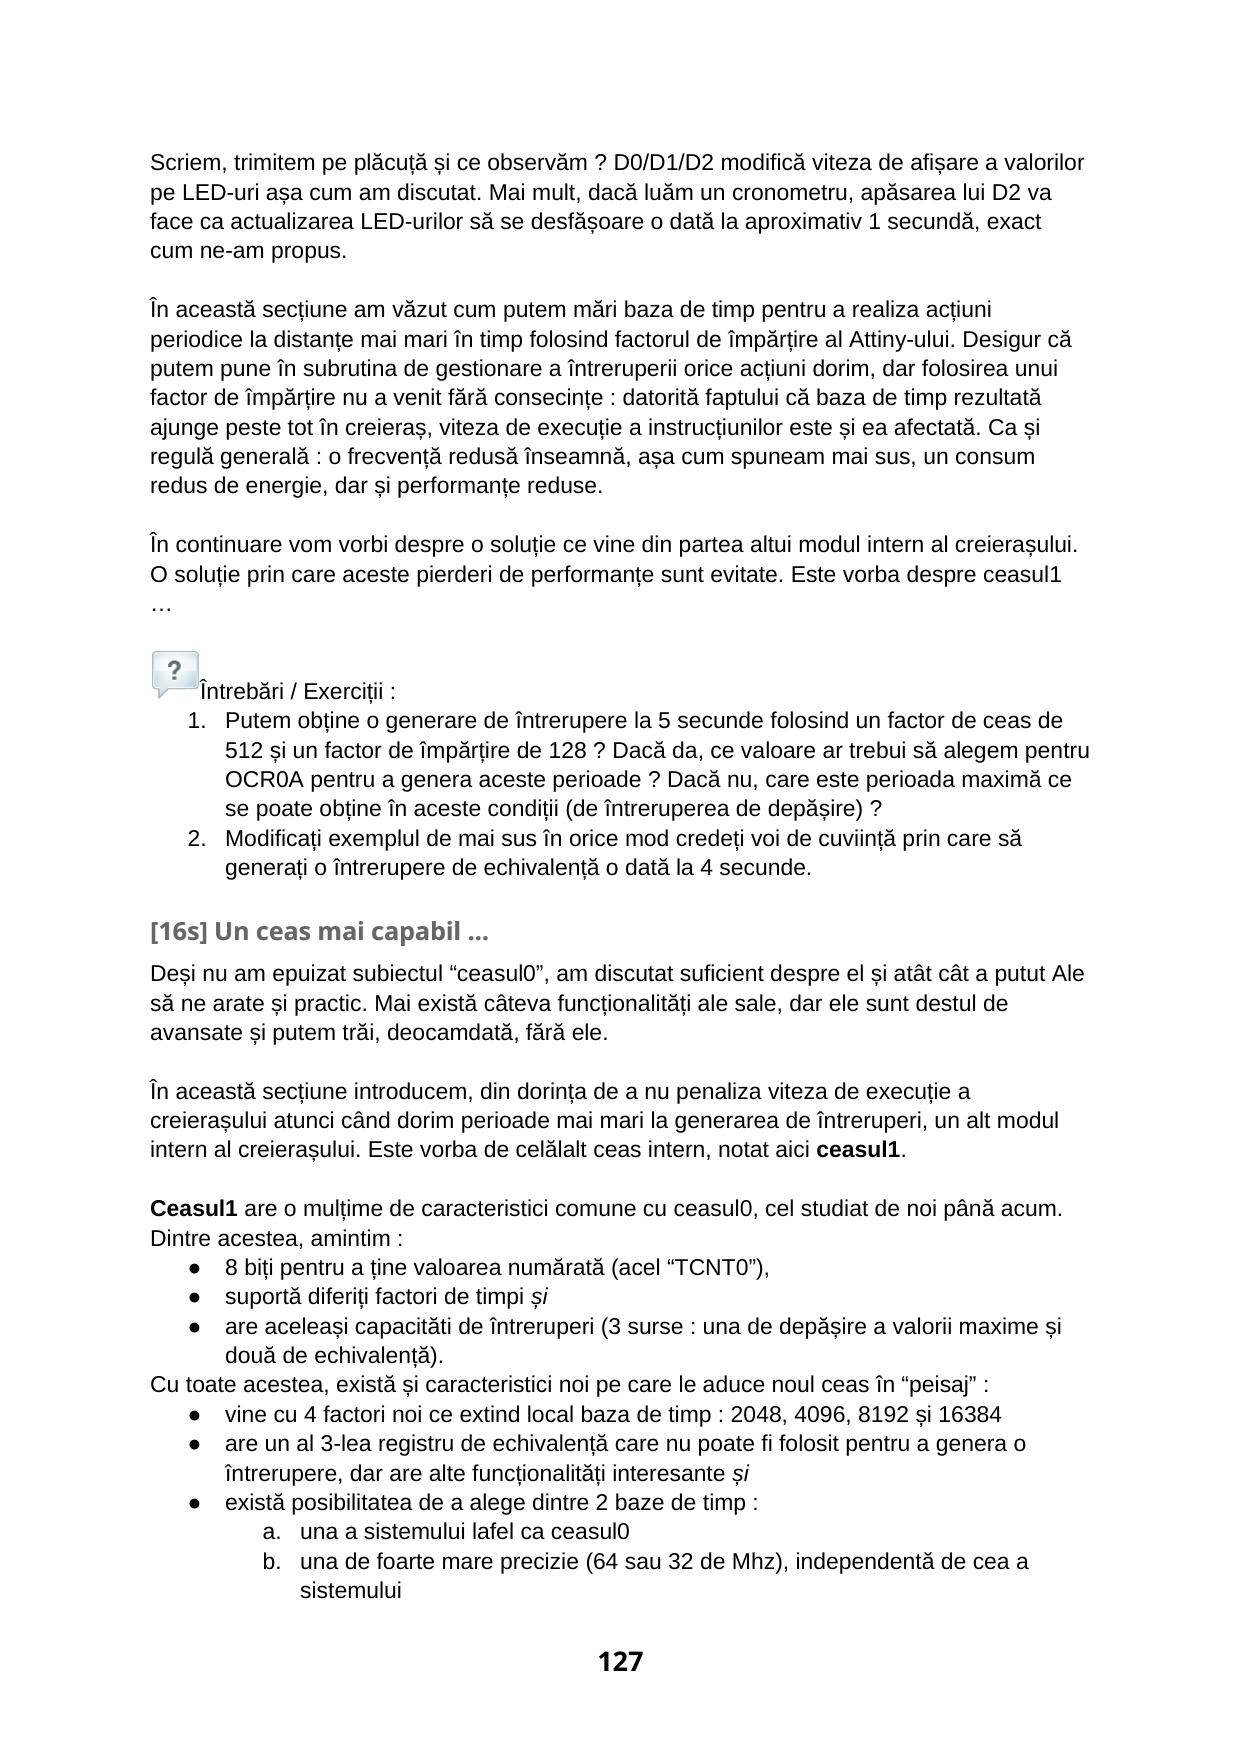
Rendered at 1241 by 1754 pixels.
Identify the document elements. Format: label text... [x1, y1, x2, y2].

list are un al 3-lea registru de echivalență care nu poate fi folosit pentru a genera o întrerupere, dar are alte funcționalități interesante și [187, 1431, 1091, 1486]
subtitle [16s] Un ceas mai capabil … [150, 913, 1091, 947]
list există posibilitatea de a alege dintre 2 baze de timp : [187, 1490, 1091, 1515]
list una de foarte mare precizie (64 sau 32 de Mhz), independentă de cea a sistemului [262, 1548, 1091, 1603]
text În această secțiune am văzut cum putem mări baza de timp pentru a realiza acțiuni periodice la distanțe mai mari în timp folosind factorul de împărțire al Attiny-ului. Desigur că putem pune în subrutina de gestionare a întreruperii orice acțiuni dorim, dar folosirea unui factor de împărțire nu a venit fără consecințe : datorită faptului că baza de timp rezultată ajunge peste tot în creieraș, viteza de execuție a instrucțiunilor este și ea afectată. Ca și regulă generală : o frecvență redusă înseamnă, așa cum spuneam mai sus, un consum redus de energie, dar și performanțe reduse. [150, 297, 1091, 499]
list Putem obține o generare de întrerupere la 5 secunde folosind un factor de ceas de 512 și un factor de împărțire de 128 ? Dacă da, ce valoare ar trebui să alegem pentru OCR0A pentru a genera aceste perioade ? Dacă nu, care este perioada maximă ce se poate obține în aceste condiții (de întreruperea de depășire) ? [187, 708, 1091, 822]
text Scriem, trimitem pe plăcuță și ce observăm ? D0/D1/D2 modifică viteza de afișare a valorilor pe LED-uri așa cum am discutat. Mai mult, dacă luăm un cronometru, apăsarea lui D2 va face ca actualizarea LED-urilor să se desfășoare o dată la aproximativ 1 secundă, exact cum ne-am propus. [150, 150, 1091, 264]
list are aceleași capacităti de întreruperi (3 surse : una de depășire a valorii maxime și două de echivalență). [187, 1313, 1091, 1368]
list una a sistemului lafel ca ceasul0 [262, 1519, 1091, 1545]
text Întrebări / Exerciții : [150, 649, 1091, 704]
list vine cu 4 factori noi ce extind local baza de timp : 2048, 4096, 8192 și 16384 [187, 1402, 1091, 1427]
list suportă diferiți factori de timpi și [187, 1284, 1091, 1310]
text În această secțiune introducem, din dorința de a nu penaliza viteza de execuție a creierașului atunci când dorim perioade mai mari la generarea de întreruperi, un alt modul intern al creierașului. Este vorba de celălalt ceas intern, notat aici ceasul1. [150, 1078, 1091, 1163]
text Cu toate acestea, există și caracteristici noi pe care le aduce noul ceas în “peisaj” : [150, 1372, 1091, 1398]
text În continuare vom vorbi despre o soluție ce vine din partea altui modul intern al creierașului. O soluție prin care aceste pierderi de performanțe sunt evitate. Este vorba despre ceasul1 … [150, 532, 1091, 616]
text Ceasul1 are o mulțime de caracteristici comune cu ceasul0, cel studiat de noi până acum. Dintre acestea, amintim : [150, 1196, 1091, 1251]
list Modificați exemplul de mai sus în orice mod credeți voi de cuviință prin care să generați o întrerupere de echivalență o dată la 4 secunde. [187, 826, 1091, 881]
picture [150, 649, 200, 700]
list 8 biți pentru a ține valoarea numărată (acel “TCNT0”), [187, 1255, 1091, 1280]
text Deși nu am epuizat subiectul “ceasul0”, am discutat suficient despre el și atât cât a putut Ale să ne arate și practic. Mai există câteva funcționalități ale sale, dar ele sunt destul de avansate și putem trăi, deocamdată, fără ele. [150, 961, 1091, 1045]
